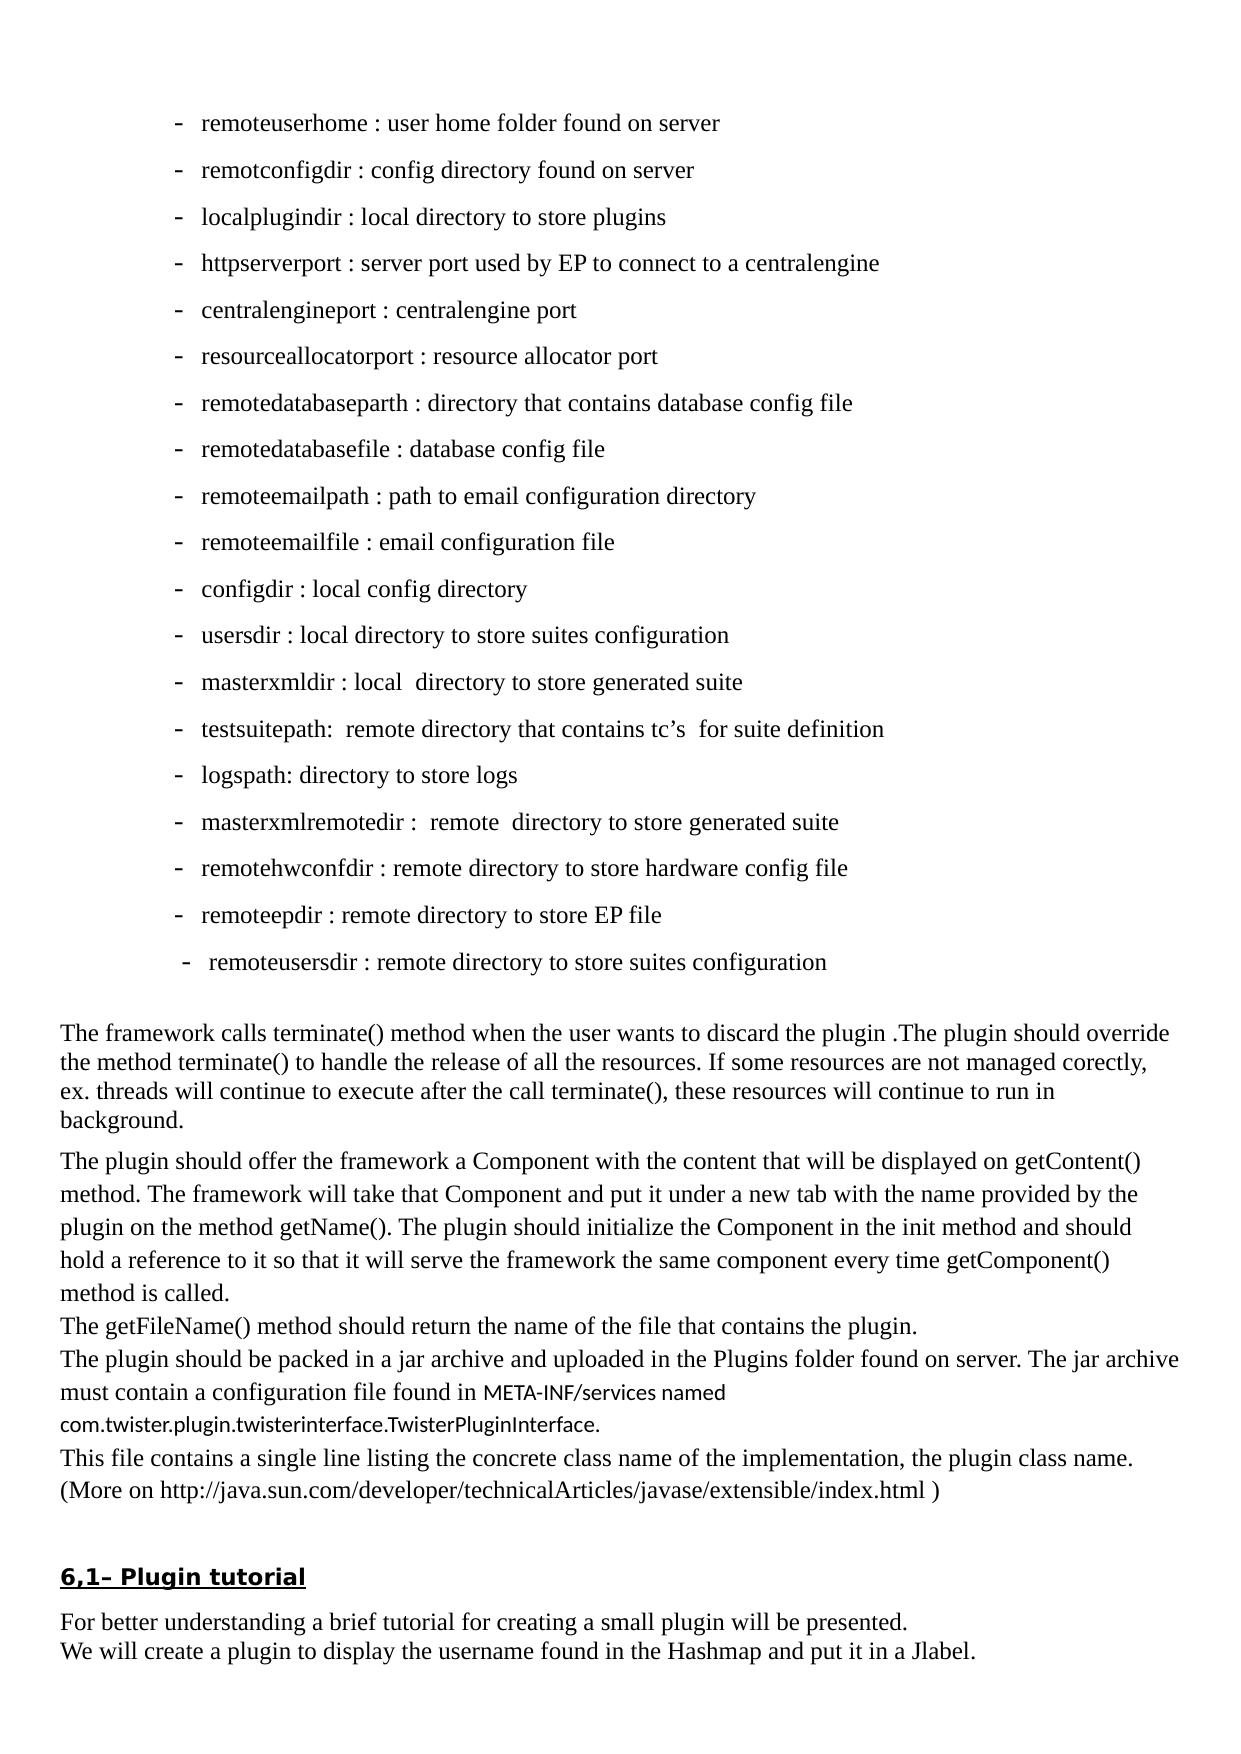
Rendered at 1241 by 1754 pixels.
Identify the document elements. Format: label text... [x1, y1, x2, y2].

text - remoteemailfile : email configuration file [134, 524, 1181, 558]
text - centralengineport : centralengine port [134, 291, 1181, 325]
text - remotedatabaseparth : directory that contains database config file [134, 384, 1181, 418]
text - configdir : local config directory [134, 571, 1181, 605]
text The framework calls terminate() method when the user wants to discard the plugin .The plugin should override the method terminate() to handle the release of all the resources. If some resources are not managed corectly, ex. threads will continue to execute after the call terminate(), these resources will continue to run in background. [60, 1018, 1181, 1133]
text - testsuitepath: remote directory that contains tc’s for suite definition [134, 710, 1181, 744]
text - localplugindir : local directory to store plugins [134, 198, 1181, 232]
text - resourceallocatorport : resource allocator port [134, 338, 1181, 372]
text - logspath: directory to store logs [134, 757, 1181, 791]
text - remoteemailpath : path to email configuration directory [134, 477, 1181, 512]
text The plugin should offer the framework a Component with the content that will be displayed on getContent() method. The framework will take that Component and put it under a new tab with the name provided by the plugin on the method getName(). The plugin should initialize the Component in the init method and should hold a reference to it so that it will serve the framework the same component every time getComponent() method is called. The getFileName() method should return the name of the file that contains the plugin. The plugin should be packed in a jar archive and uploaded in the Plugins folder found on server. The jar archive must contain a configuration file found in META-INF/services named com.twister.plugin.twisterinterface.TwisterPluginInterface. This file contains a single line listing the concrete class name of the implementation, the plugin class name.(More on http://java.sun.com/developer/technicalArticles/javase/extensible/index.html ) [60, 1146, 1181, 1504]
text - remoteepdir : remote directory to store EP file [134, 897, 1181, 931]
text - remoteusersdir : remote directory to store suites configuration [134, 943, 1181, 1006]
text - remotedatabasefile : database config file [134, 431, 1181, 465]
text - usersdir : local directory to store suites configuration [134, 617, 1181, 651]
text - remotehwconfdir : remote directory to store hardware config file [134, 850, 1181, 884]
text - httpserverport : server port used by EP to connect to a centralengine [134, 245, 1181, 279]
text - remoteuserhome : user home folder found on server [134, 105, 1181, 139]
text - masterxmlremotedir : remote directory to store generated suite [134, 803, 1181, 837]
text - remotconfigdir : config directory found on server [134, 152, 1181, 186]
list 6,1– Plugin tutorial [60, 1564, 1181, 1591]
text - masterxmldir : local directory to store generated suite [134, 664, 1181, 698]
text For better understanding a brief tutorial for creating a small plugin will be presented. We will create a plugin to display the username found in the Hashmap and put it in a Jlabel. [60, 1607, 1181, 1665]
